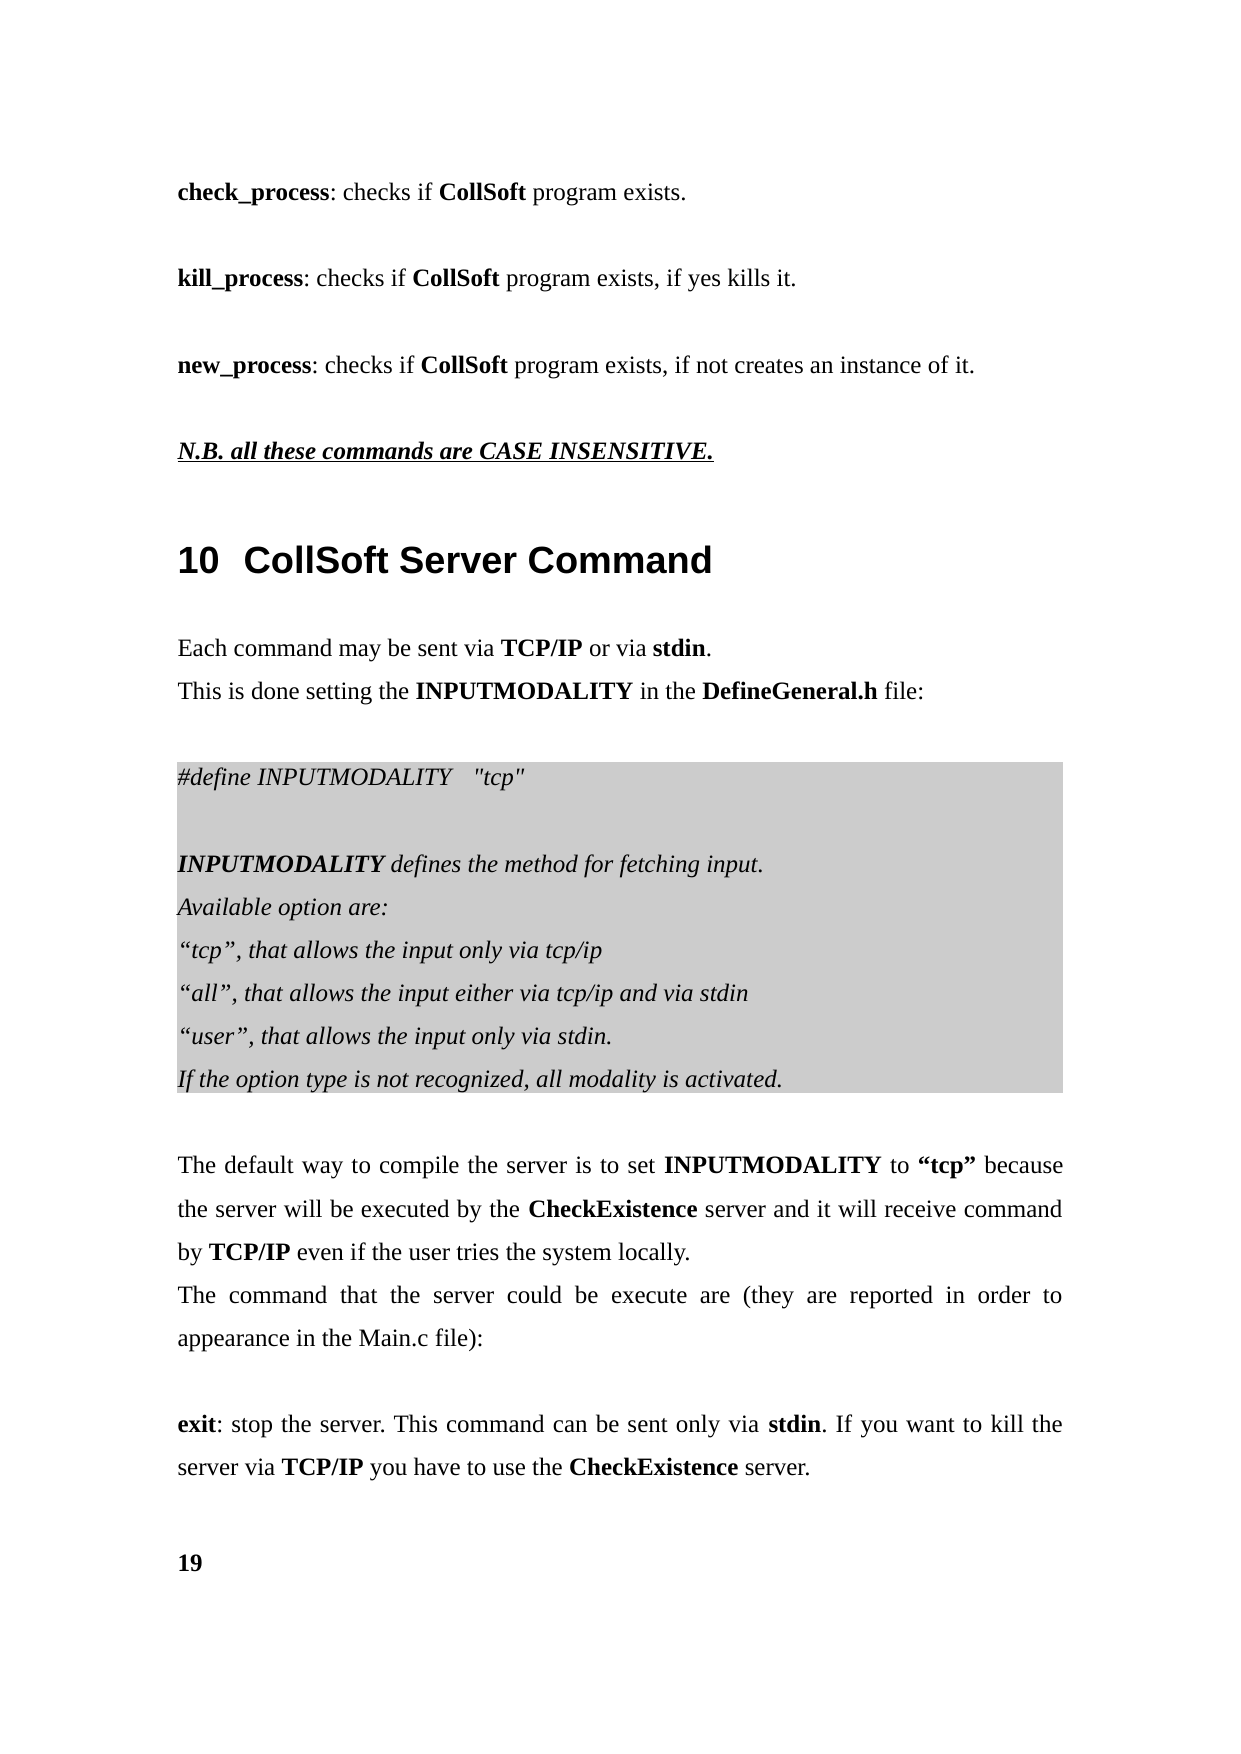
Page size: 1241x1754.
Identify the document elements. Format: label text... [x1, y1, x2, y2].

text new_process: checks if CollSoft program exists, if not creates an instance of it. [177, 350, 1063, 378]
text Each command may be sent via TCP/IP or via stdin. [177, 633, 1063, 662]
text check_process: checks if CollSoft program exists. [177, 177, 1063, 206]
text #define INPUTMODALITY "tcp" [177, 762, 1063, 791]
text The default way to compile the server is to set INPUTMODALITY to “tcp” because the server will be executed by the CheckExistence server and it will receive command by TCP/IP even if the user tries the system locally. [177, 1151, 1063, 1266]
text The command that the server could be execute are (they are reported in order to appearance in the Main.c file): [177, 1280, 1063, 1352]
text N.B. all these commands are CASE INSENSITIVE. [177, 436, 1063, 465]
text kill_process: checks if CollSoft program exists, if yes kills it. [177, 263, 1063, 292]
text This is done setting the INPUTMODALITY in the DefineGeneral.h file: [177, 676, 1063, 705]
text exit: stop the server. This command can be sent only via stdin. If you want to kill the server via TCP/IP you have to use the CheckExistence server. [177, 1409, 1063, 1481]
text INPUTMODALITY defines the method for fetching input. [177, 849, 1063, 877]
text If the option type is not recognized, all modality is activated. [177, 1064, 1063, 1093]
subtitle CollSoft Server Command [177, 538, 1063, 582]
text “all”, that allows the input either via tcp/ip and via stdin [177, 978, 1063, 1007]
text Available option are: [177, 892, 1063, 921]
text “tcp”, that allows the input only via tcp/ip [177, 935, 1063, 964]
text “user”, that allows the input only via stdin. [177, 1021, 1063, 1050]
